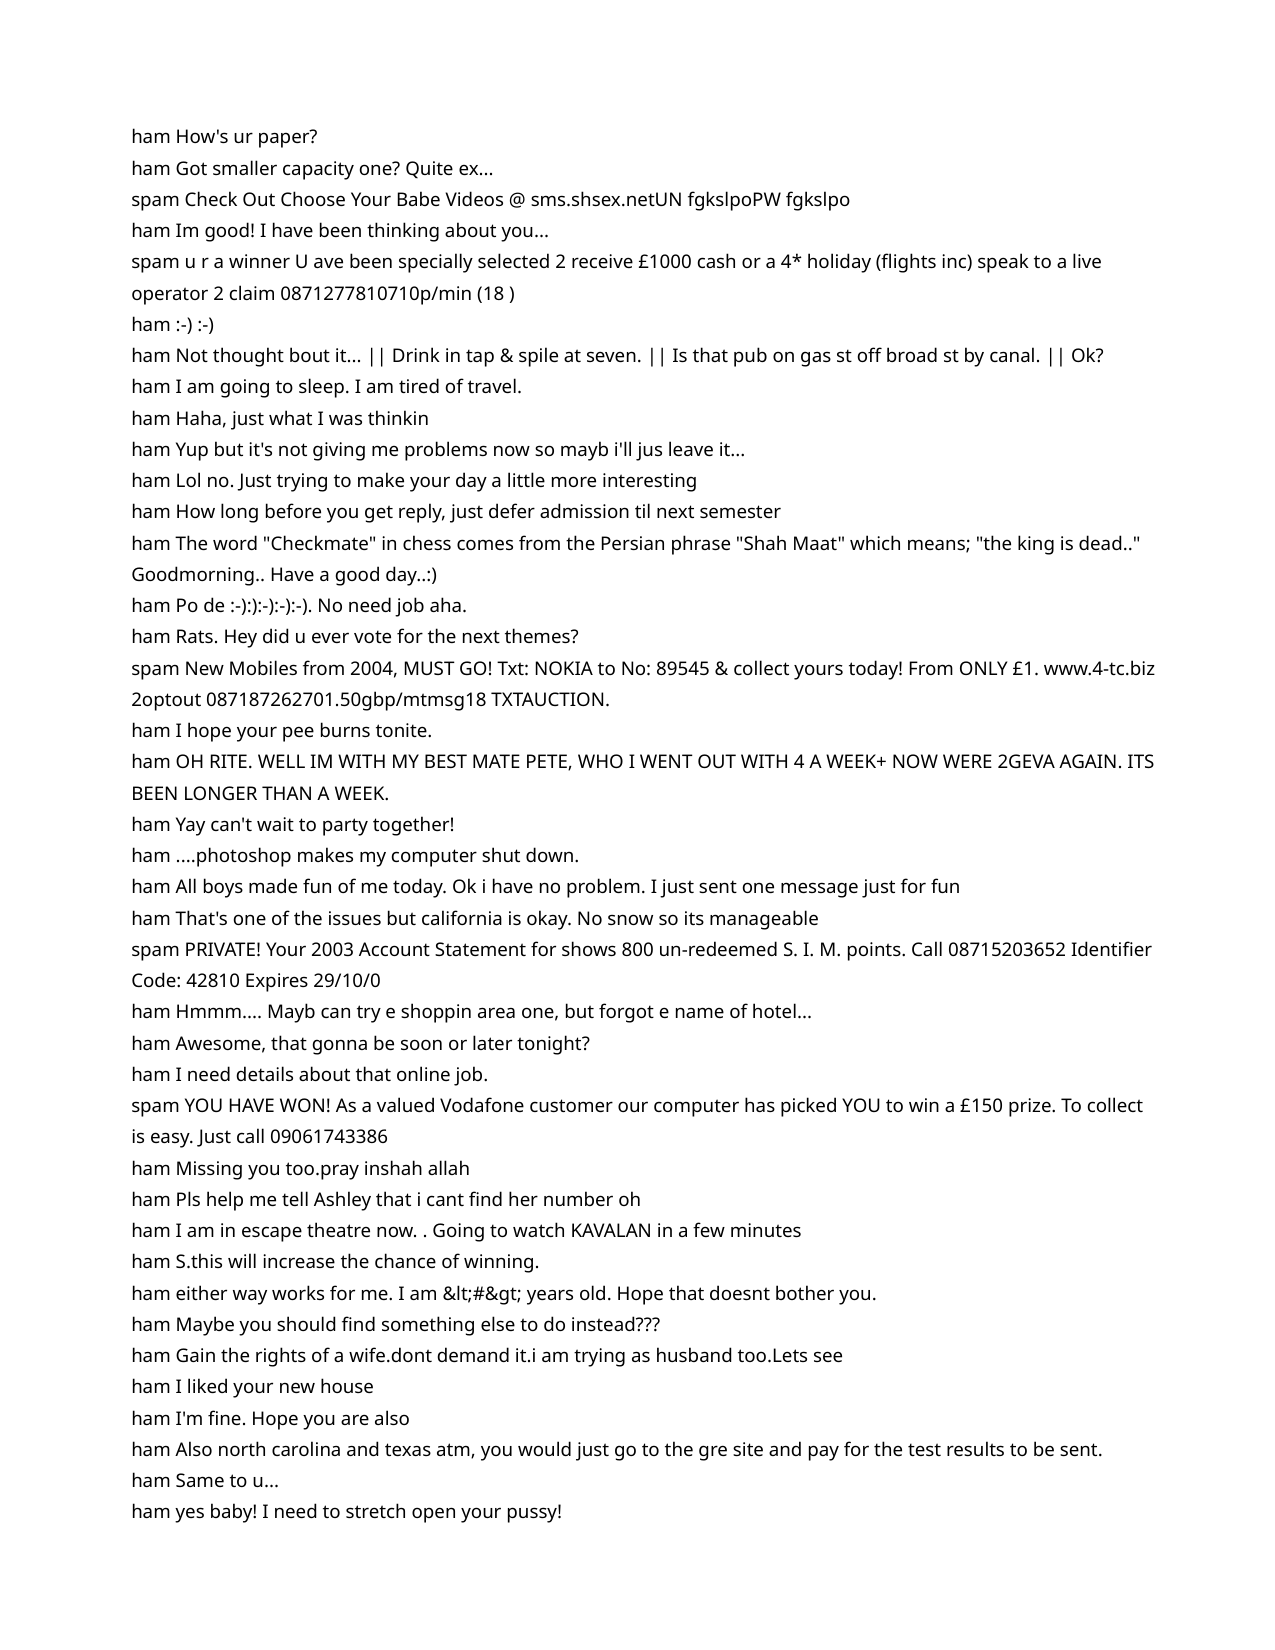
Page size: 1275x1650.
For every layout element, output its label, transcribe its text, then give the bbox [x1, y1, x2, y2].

table_cell [118, 806, 131, 837]
table_cell spam Check Out Choose Your Babe Videos @ sms.shsex.netUN fgkslpoPW fgkslpo [131, 181, 1157, 212]
table_cell ham either way works for me. I am &lt;#&gt; years old. Hope that doesnt bother you. [131, 1274, 1157, 1306]
table_cell ham I need details about that online job. [131, 1056, 1157, 1087]
table_cell [118, 212, 131, 243]
table_cell ham Awesome, that gonna be soon or later tonight? [131, 1024, 1157, 1056]
table_cell ham OH RITE. WELL IM WITH MY BEST MATE PETE, WHO I WENT OUT WITH 4 A WEEK+ NOW WERE 2GEVA AGAIN. ITS BEEN LONGER THAN A WEEK. [131, 743, 1157, 806]
table_cell [118, 1431, 131, 1462]
table_cell [118, 868, 131, 899]
table_cell ham I am going to sleep. I am tired of travel. [131, 368, 1157, 399]
table_cell [118, 524, 131, 587]
table_cell [118, 1493, 131, 1524]
table_cell spam PRIVATE! Your 2003 Account Statement for shows 800 un-redeemed S. I. M. points. Call 08715203652 Identifier Code: 42810 Expires 29/10/0 [131, 931, 1157, 993]
table_cell spam YOU HAVE WON! As a valued Vodafone customer our computer has picked YOU to win a £150 prize. To collect is easy. Just call 09061743386 [131, 1087, 1157, 1149]
table_cell ham I hope your pee burns tonite. [131, 712, 1157, 743]
table_cell ham Im good! I have been thinking about you... [131, 212, 1157, 243]
table_cell ham How long before you get reply, just defer admission til next semester [131, 493, 1157, 524]
table_cell [118, 1056, 131, 1087]
table_cell [118, 931, 131, 993]
table_cell [118, 462, 131, 493]
table_cell spam New Mobiles from 2004, MUST GO! Txt: NOKIA to No: 89545 & collect yours today! From ONLY £1. www.4-tc.biz 2optout 087187262701.50gbp/mtmsg18 TXTAUCTION. [131, 649, 1157, 712]
table_cell [118, 368, 131, 399]
table_cell [118, 1212, 131, 1243]
table_cell [118, 1181, 131, 1212]
table_cell [118, 306, 131, 337]
table_cell [118, 1399, 131, 1431]
table_cell [118, 712, 131, 743]
table_cell ham Po de :-):):-):-):-). No need job aha. [131, 587, 1157, 618]
table_cell [118, 899, 131, 931]
table_cell ham Lol no. Just trying to make your day a little more interesting [131, 462, 1157, 493]
table_cell ham Also north carolina and texas atm, you would just go to the gre site and pay for the test results to be sent. [131, 1431, 1157, 1462]
table_cell ham Hmmm.... Mayb can try e shoppin area one, but forgot e name of hotel... [131, 993, 1157, 1024]
table_cell ham How's ur paper? [131, 118, 1157, 149]
table_cell [118, 243, 131, 306]
table_cell ham Rats. Hey did u ever vote for the next themes? [131, 618, 1157, 649]
table_cell ham :-) :-) [131, 306, 1157, 337]
table_cell ham Maybe you should find something else to do instead??? [131, 1306, 1157, 1337]
table_cell [118, 1243, 131, 1274]
table_cell [118, 1368, 131, 1399]
table_cell [118, 431, 131, 462]
table_cell [118, 587, 131, 618]
table_cell ham Got smaller capacity one? Quite ex... [131, 149, 1157, 181]
table_cell [118, 1149, 131, 1181]
table_cell spam u r a winner U ave been specially selected 2 receive £1000 cash or a 4* holiday (flights inc) speak to a live operator 2 claim 0871277810710p/min (18 ) [131, 243, 1157, 306]
table_cell [118, 1462, 131, 1493]
table_cell ham I liked your new house [131, 1368, 1157, 1399]
table_cell ham Not thought bout it... || Drink in tap & spile at seven. || Is that pub on gas st off broad st by canal. || Ok? [131, 337, 1157, 368]
table_cell ham S.this will increase the chance of winning. [131, 1243, 1157, 1274]
table_cell [118, 649, 131, 712]
table_cell [118, 399, 131, 431]
table_cell [118, 493, 131, 524]
table_cell [118, 618, 131, 649]
table_cell ham I am in escape theatre now. . Going to watch KAVALAN in a few minutes [131, 1212, 1157, 1243]
table_cell [118, 1087, 131, 1149]
table_cell ham Yay can't wait to party together! [131, 806, 1157, 837]
table_cell ham The word "Checkmate" in chess comes from the Persian phrase "Shah Maat" which means; "the king is dead.." Goodmorning.. Have a good day..:) [131, 524, 1157, 587]
table_cell ham That's one of the issues but california is okay. No snow so its manageable [131, 899, 1157, 931]
table_cell [118, 1274, 131, 1306]
table_cell ham Pls help me tell Ashley that i cant find her number oh [131, 1181, 1157, 1212]
table_cell [118, 118, 131, 149]
table_cell ham yes baby! I need to stretch open your pussy! [131, 1493, 1157, 1524]
table_cell ham Gain the rights of a wife.dont demand it.i am trying as husband too.Lets see [131, 1337, 1157, 1368]
table_cell [118, 1337, 131, 1368]
table_cell ham I'm fine. Hope you are also [131, 1399, 1157, 1431]
table_cell ham Same to u... [131, 1462, 1157, 1493]
table_cell ham ....photoshop makes my computer shut down. [131, 837, 1157, 868]
table_cell ham Haha, just what I was thinkin [131, 399, 1157, 431]
table_cell [118, 337, 131, 368]
table_cell [118, 1306, 131, 1337]
table_cell ham All boys made fun of me today. Ok i have no problem. I just sent one message just for fun [131, 868, 1157, 899]
table_cell [118, 837, 131, 868]
table_cell [118, 149, 131, 181]
table_cell [118, 743, 131, 806]
table_cell [118, 993, 131, 1024]
table_cell ham Yup but it's not giving me problems now so mayb i'll jus leave it... [131, 431, 1157, 462]
table_cell ham Missing you too.pray inshah allah [131, 1149, 1157, 1181]
table_cell [118, 181, 131, 212]
table_cell [118, 1024, 131, 1056]
